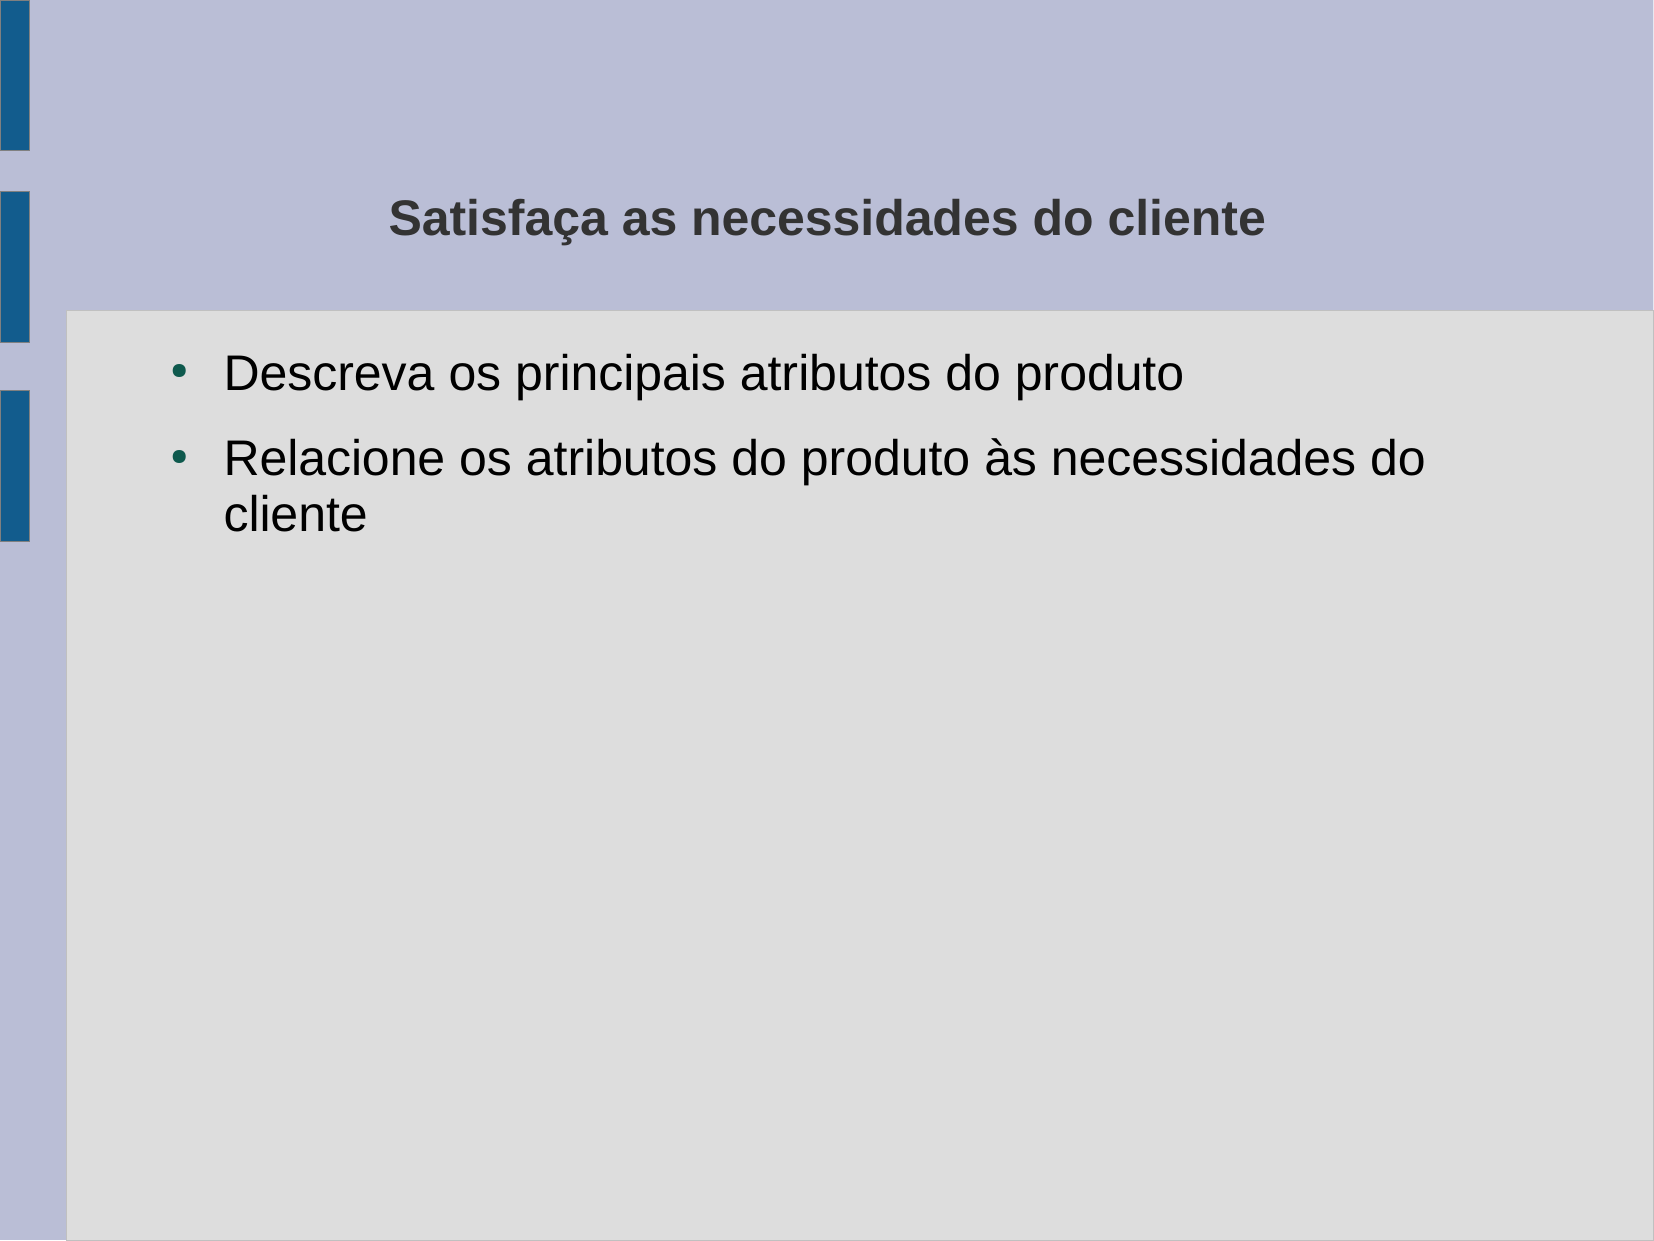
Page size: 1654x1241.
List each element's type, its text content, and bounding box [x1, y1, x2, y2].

title Satisfaça as necessidades do cliente [121, 114, 1534, 322]
list Descreva os principais atributos do produto Relacione os atributos do produto às necessidades do cliente [152, 344, 1534, 1127]
